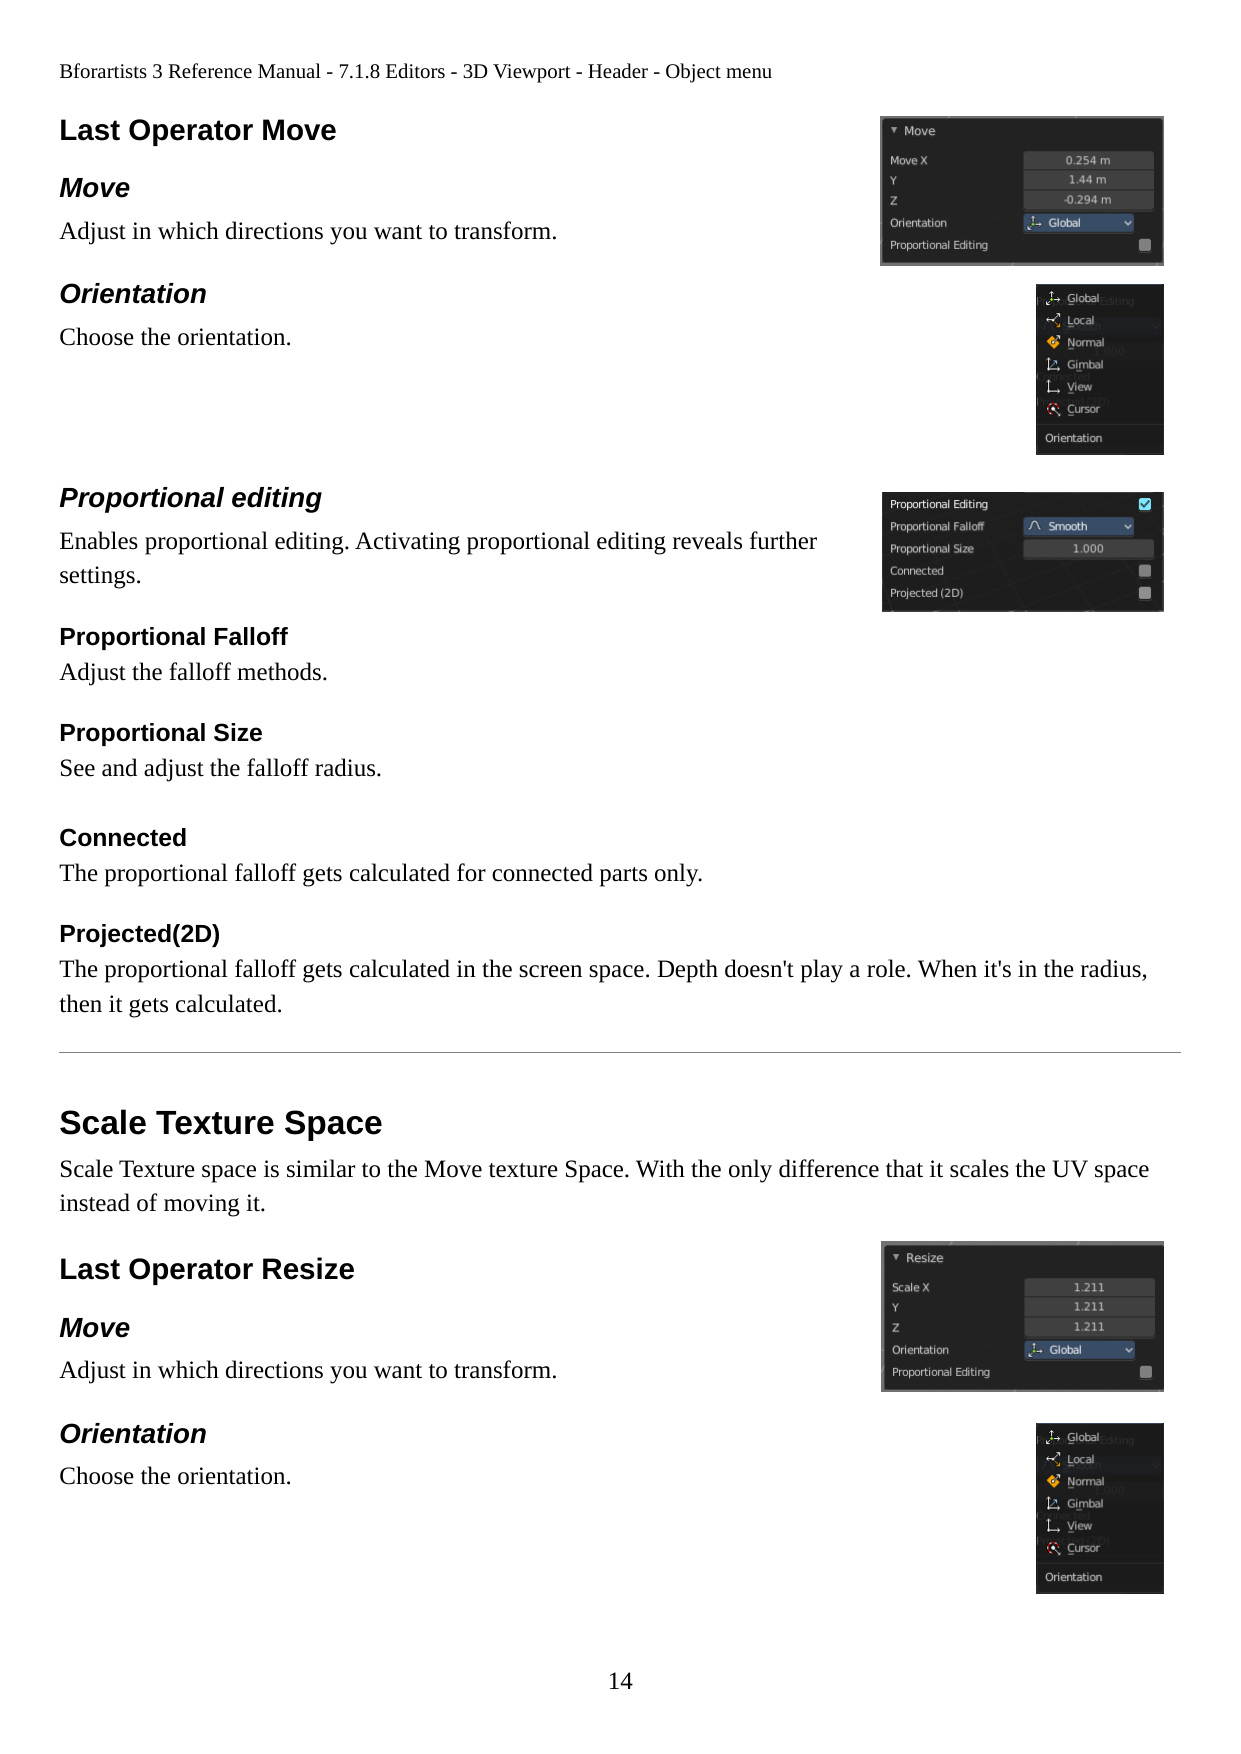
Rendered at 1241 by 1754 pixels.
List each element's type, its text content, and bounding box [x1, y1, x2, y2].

picture [882, 492, 1164, 612]
subtitle Proportional Falloff [59, 622, 1181, 651]
text Choose the orientation. [59, 1461, 1036, 1490]
subtitle Scale Texture Space [59, 1103, 1181, 1141]
text [1164, 322, 1181, 351]
subtitle [1164, 1252, 1181, 1286]
subtitle Connected [59, 823, 1181, 852]
subtitle Last Operator Resize [59, 1252, 881, 1286]
subtitle [1164, 172, 1181, 203]
subtitle Move [59, 1311, 881, 1343]
subtitle Orientation [59, 277, 1181, 309]
subtitle [1164, 1311, 1181, 1343]
text Scale Texture space is similar to the Move texture Space. With the only difference that it scales the UV space instead of moving it. [59, 1154, 1181, 1217]
text Adjust the falloff methods. [59, 657, 1181, 686]
picture [881, 1241, 1164, 1392]
text Adjust in which directions you want to transform. [59, 1355, 881, 1384]
picture [1036, 1423, 1164, 1594]
subtitle Move [59, 172, 880, 203]
text Enables proportional editing. Activating proportional editing reveals further settings. [59, 526, 882, 589]
picture [1036, 284, 1164, 455]
subtitle Proportional editing [59, 482, 1181, 513]
text Adjust in which directions you want to transform. [59, 216, 880, 245]
picture [880, 116, 1164, 266]
subtitle Projected(2D) [59, 919, 1181, 948]
text The proportional falloff gets calculated for connected parts only. [59, 858, 1181, 887]
subtitle Orientation [59, 1417, 1181, 1449]
text The proportional falloff gets calculated in the screen space. Depth doesn't play a role. When it's in the radius, then it gets calculated. [59, 954, 1181, 1017]
text See and adjust the falloff radius. [59, 753, 1181, 782]
subtitle Proportional Size [59, 718, 1181, 747]
text [1164, 1461, 1181, 1490]
text Choose the orientation. [59, 322, 1036, 351]
subtitle Last Operator Move [59, 113, 1181, 147]
